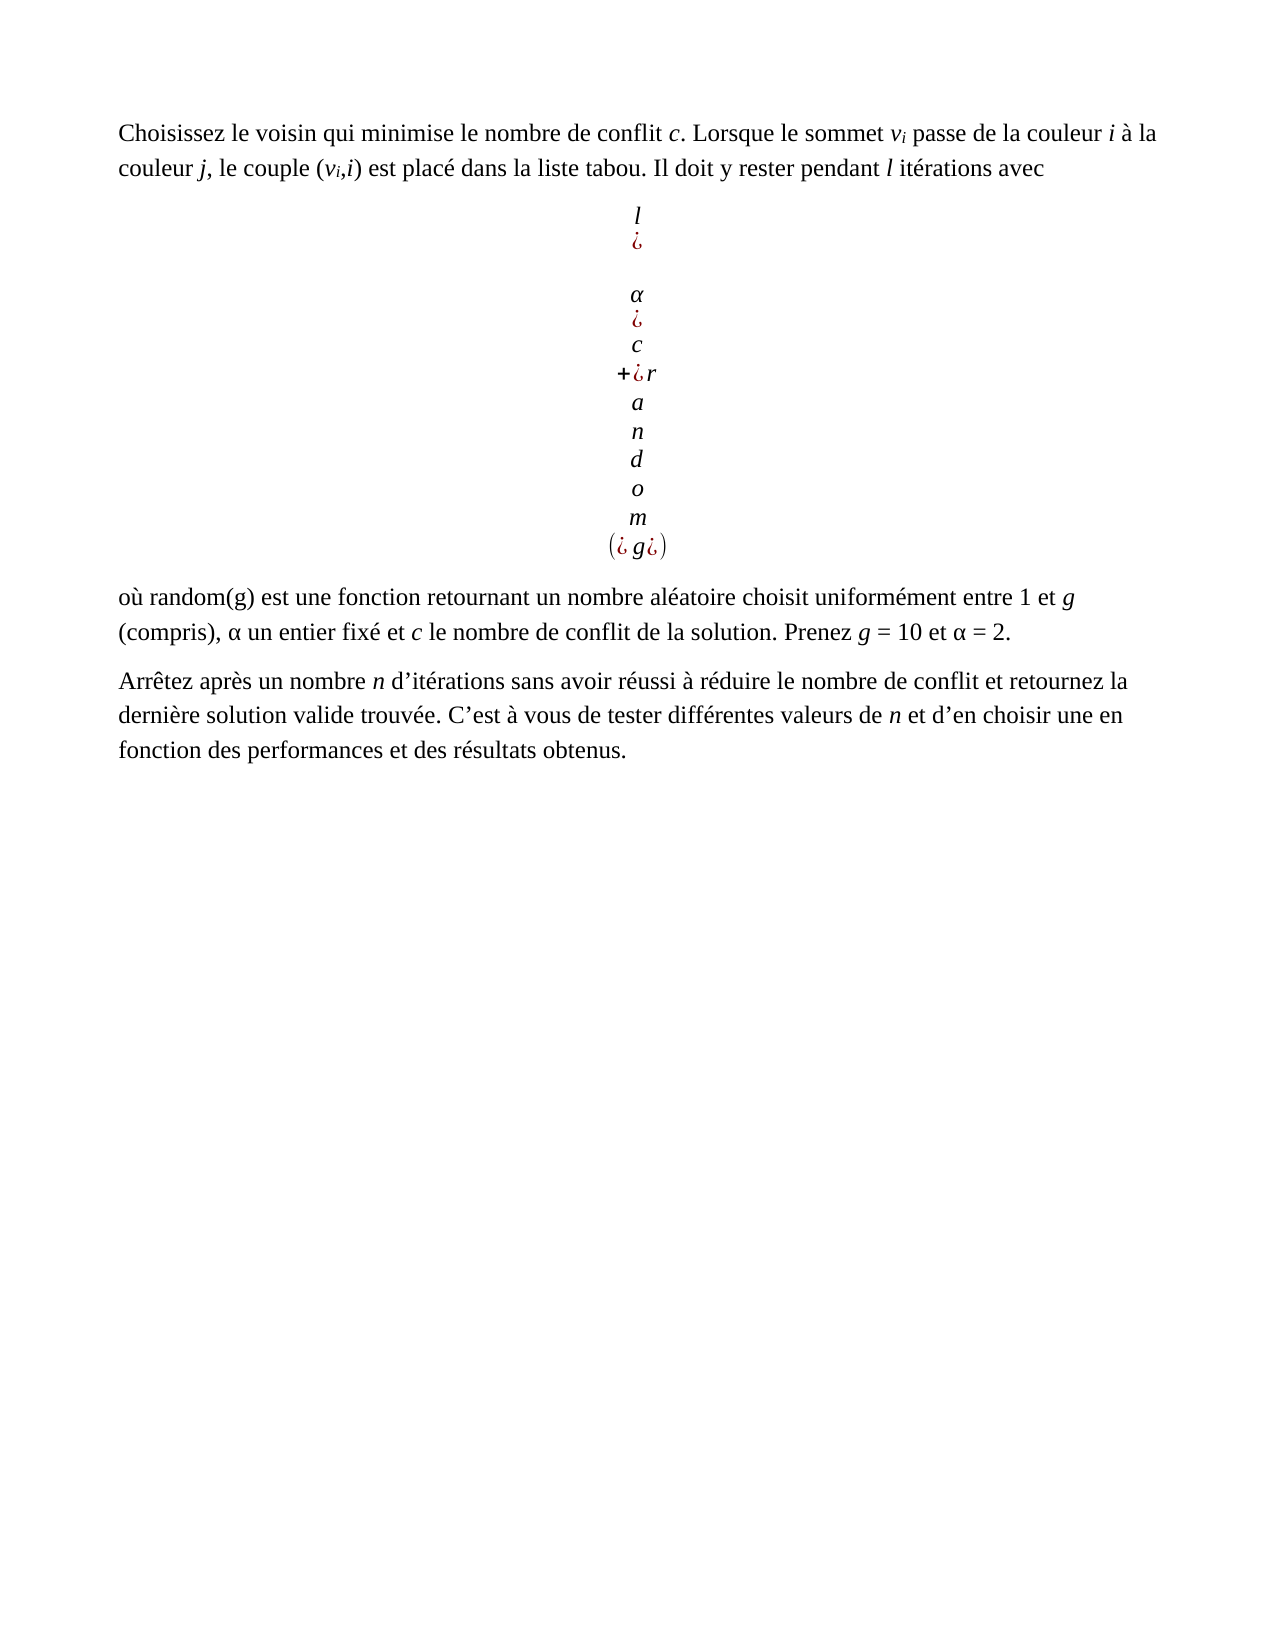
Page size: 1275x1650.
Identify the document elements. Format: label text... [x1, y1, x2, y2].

text où random(g) est une fonction retournant un nombre aléatoire choisit uniformément entre 1 et g (compris), α un entier fixé et c le nombre de conflit de la solution. Prenez g = 10 et α = 2. [118, 582, 1157, 645]
text Arrêtez après un nombre n d’itérations sans avoir réussi à réduire le nombre de conflit et retournez la dernière solution valide trouvée. C’est à vous de tester différentes valeurs de n et d’en choisir une en fonction des performances et des résultats obtenus. [118, 666, 1157, 763]
text Choisissez le voisin qui minimise le nombre de conflit c. Lorsque le sommet vi passe de la couleur i à la couleur j, le couple (vi,i) est placé dans la liste tabou. Il doit y rester pendant l itérations avec [118, 118, 1157, 181]
